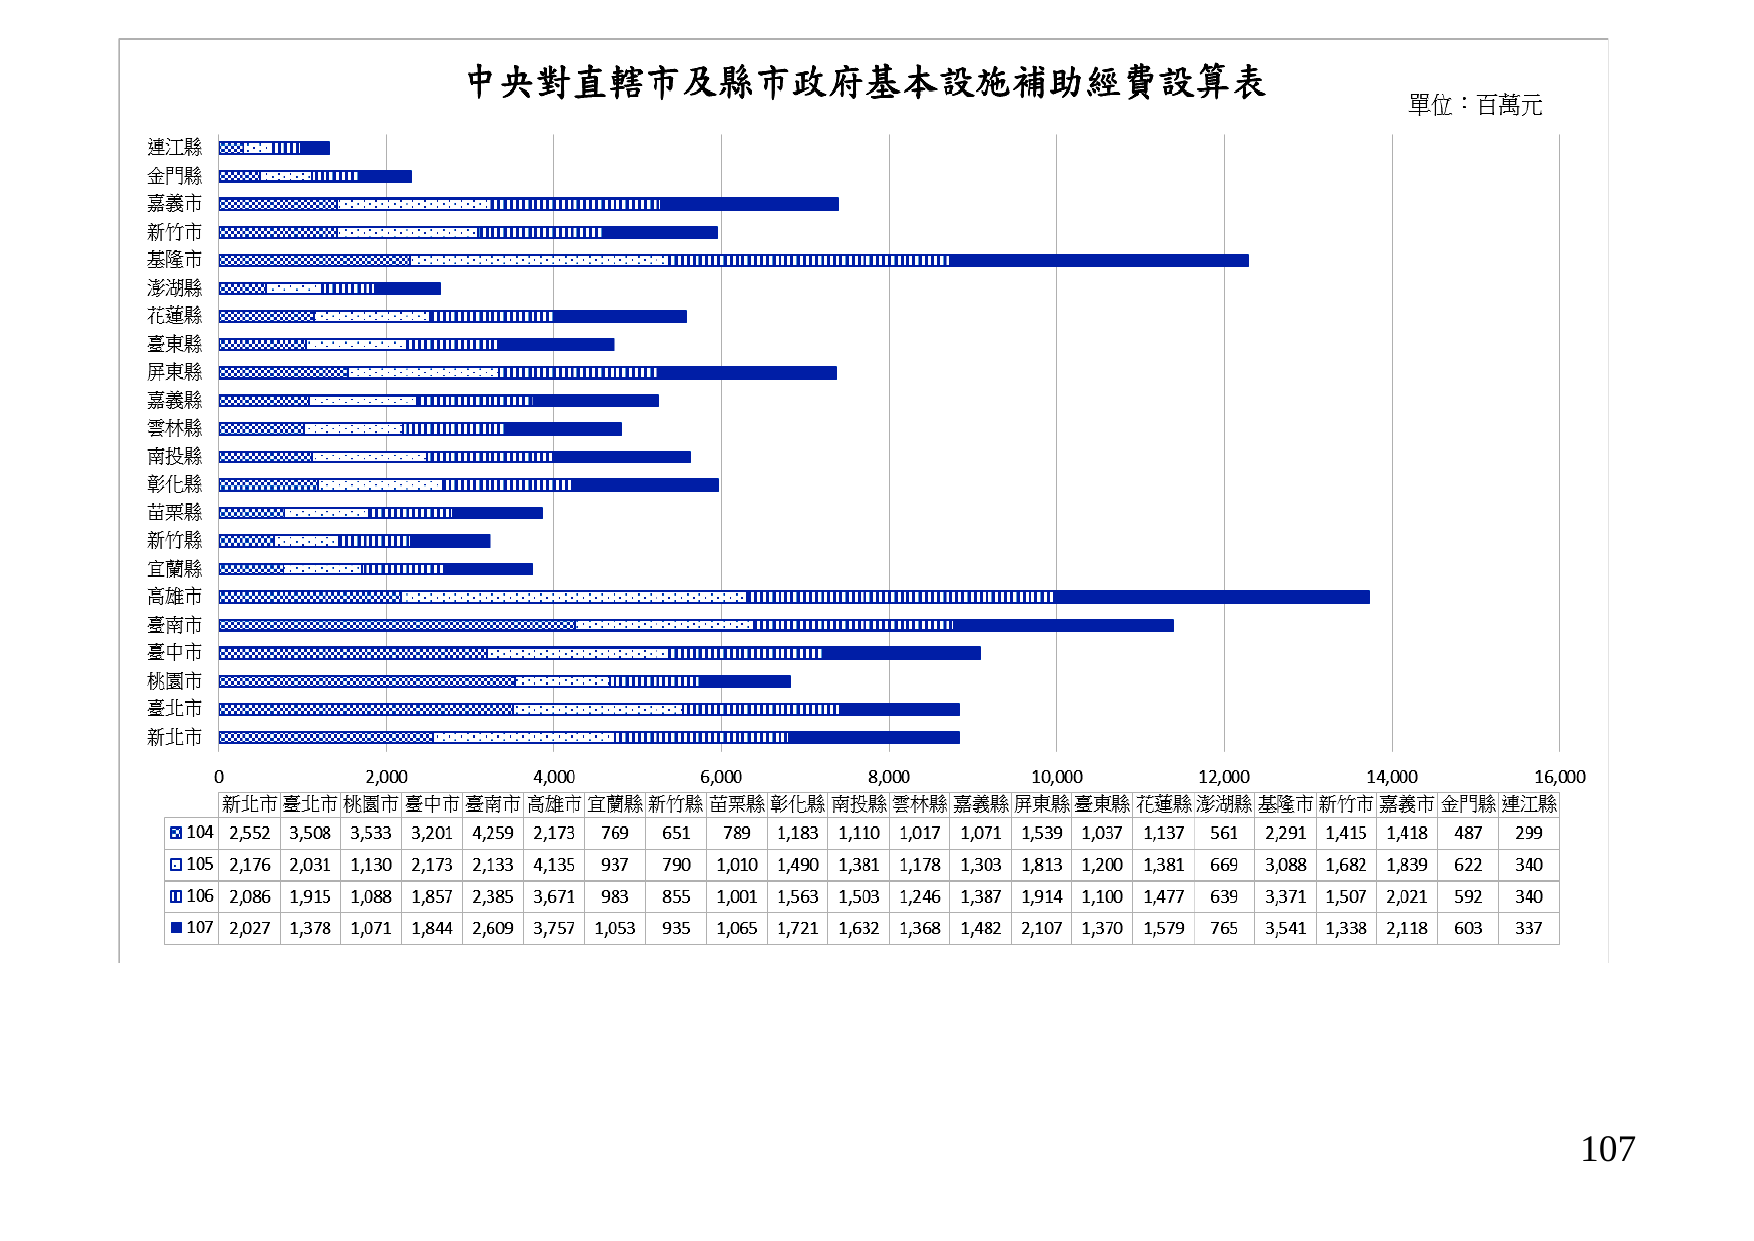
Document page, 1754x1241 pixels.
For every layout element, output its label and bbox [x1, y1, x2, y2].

picture [118, 38, 1609, 963]
